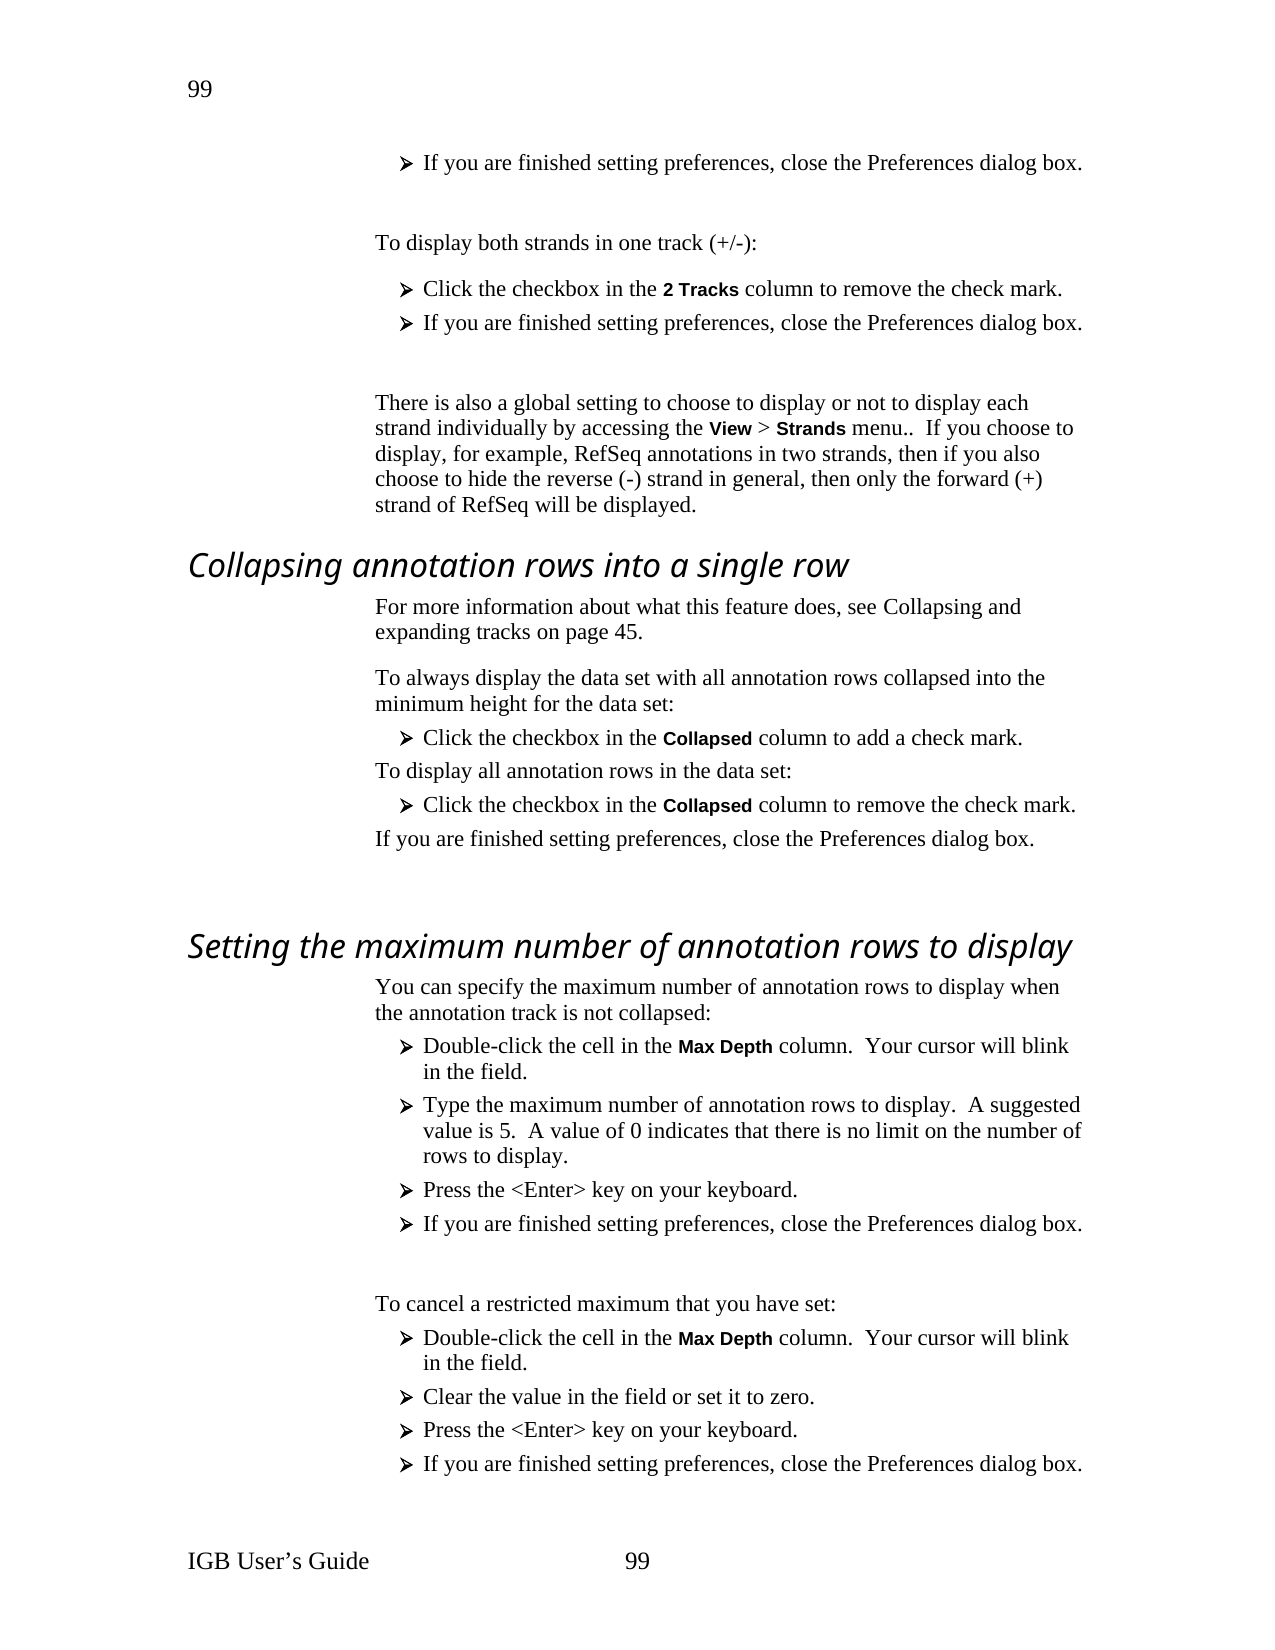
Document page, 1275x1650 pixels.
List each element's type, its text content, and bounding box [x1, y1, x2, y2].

text There is also a global setting to choose to display or not to display each strand individually by accessing the View > Strands menu.. If you choose to display, for example, RefSeq annotations in two strands, then if you also choose to hide the reverse (-) strand in general, then only the forward (+) strand of RefSeq will be displayed. [375, 390, 1087, 517]
list Click the checkbox in the 2 Tracks column to remove the check mark. [399, 276, 1087, 302]
text To always display the data set with all annotation rows collapsed into the minimum height for the data set: [375, 665, 1087, 716]
list If you are finished setting preferences, close the Preferences dialog box. [399, 1451, 1087, 1477]
subtitle Collapsing annotation rows into a single row [187, 542, 1087, 587]
list Click the checkbox in the Collapsed column to remove the check mark. [399, 792, 1087, 817]
list If you are finished setting preferences, close the Preferences dialog box. [399, 150, 1087, 175]
list Press the <Enter> key on your keyboard. [399, 1417, 1087, 1443]
list If you are finished setting preferences, close the Preferences dialog box. [399, 310, 1087, 335]
list Type the maximum number of annotation rows to display. A suggested value is 5. A value of 0 indicates that there is no limit on the number of rows to display. [399, 1092, 1087, 1169]
list Double-click the cell in the Max Depth column. Your cursor will blink in the field. [399, 1324, 1087, 1375]
list Clear the value in the field or set it to zero. [399, 1384, 1087, 1409]
list Press the <Enter> key on your keyboard. [399, 1177, 1087, 1202]
list If you are finished setting preferences, close the Preferences dialog box. [399, 1211, 1087, 1236]
text To cancel a restricted maximum that you have set: [375, 1291, 1087, 1316]
text To display all annotation rows in the data set: [375, 758, 1087, 784]
list Click the checkbox in the Collapsed column to add a check mark. [399, 724, 1087, 750]
text To display both strands in one track (+/-): [375, 230, 1087, 255]
list Double-click the cell in the Max Depth column. Your cursor will blink in the field. [399, 1033, 1087, 1084]
text You can specify the maximum number of annotation rows to display when the annotation track is not collapsed: [375, 974, 1087, 1025]
subtitle Setting the maximum number of annotation rows to display [187, 922, 1087, 968]
text For more information about what this feature does, see Collapsing and expanding tracks on page 46. [375, 594, 1087, 644]
text If you are finished setting preferences, close the Preferences dialog box. [375, 826, 1087, 851]
